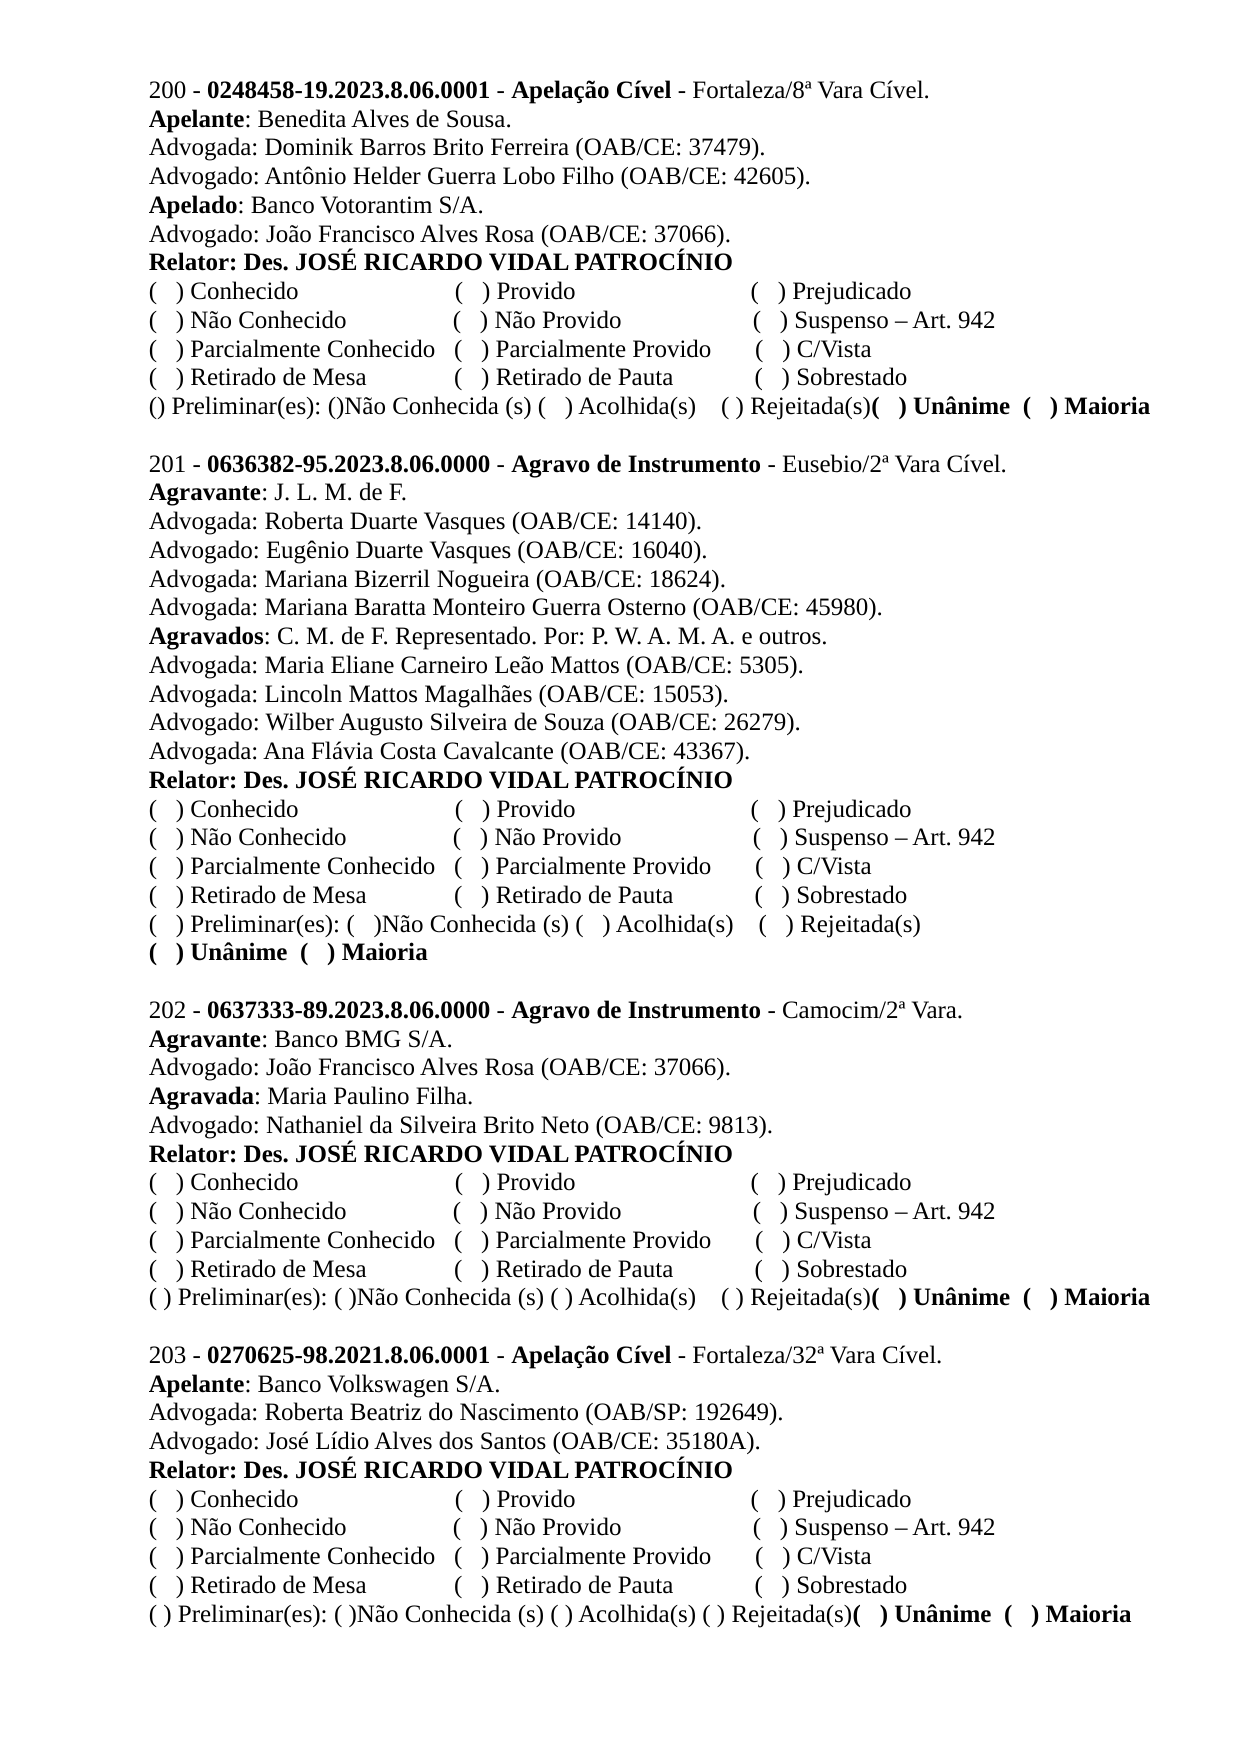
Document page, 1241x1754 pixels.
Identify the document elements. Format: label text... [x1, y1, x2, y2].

text Advogado: João Francisco Alves Rosa (OAB/CE: 37066). [148, 219, 1141, 247]
text Advogada: Mariana Bizerril Nogueira (OAB/CE: 18624). [148, 564, 1141, 592]
text Apelante: Benedita Alves de Sousa. [148, 104, 1141, 132]
text ( ) Preliminar(es): ( )Não Conhecida (s) ( ) Acolhida(s) ( ) Rejeitada(s)( ) Unânime ( ) Maioria [148, 1282, 1158, 1311]
text 202 - 0637333-89.2023.8.06.0000 - Agravo de Instrumento - Camocim/2ª Vara. [148, 995, 1141, 1024]
text ( ) Não Conhecido ( ) Não Provido ( ) Suspenso – Art. 942 [148, 1196, 1158, 1225]
text ( ) Conhecido ( ) Provido ( ) Prejudicado [148, 794, 1141, 822]
text Relator: Des. JOSÉ RICARDO VIDAL PATROCÍNIO [148, 247, 1141, 276]
text Agravada: Maria Paulino Filha. [148, 1081, 1141, 1110]
text Apelado: Banco Votorantim S/A. [148, 190, 1141, 219]
text 203 - 0270625-98.2021.8.06.0001 - Apelação Cível - Fortaleza/32ª Vara Cível. [148, 1340, 1141, 1369]
text ( ) Retirado de Mesa ( ) Retirado de Pauta ( ) Sobrestado [148, 362, 1158, 391]
text Agravante: Banco BMG S/A. [148, 1024, 1141, 1052]
text ( ) Conhecido ( ) Provido ( ) Prejudicado [148, 1484, 1141, 1512]
text Apelante: Banco Volkswagen S/A. [148, 1369, 1141, 1397]
text ( ) Conhecido ( ) Provido ( ) Prejudicado [148, 1167, 1141, 1196]
text Advogado: Nathaniel da Silveira Brito Neto (OAB/CE: 9813). [148, 1110, 1141, 1139]
text ( ) Retirado de Mesa ( ) Retirado de Pauta ( ) Sobrestado [148, 880, 1158, 909]
text Advogado: Eugênio Duarte Vasques (OAB/CE: 16040). [148, 535, 1141, 564]
text Advogado: Wilber Augusto Silveira de Souza (OAB/CE: 26279). [148, 707, 1141, 736]
text ( ) Parcialmente Conhecido ( ) Parcialmente Provido ( ) C/Vista [148, 1541, 1158, 1570]
text Advogada: Ana Flávia Costa Cavalcante (OAB/CE: 43367). [148, 736, 1141, 765]
text ( ) Não Conhecido ( ) Não Provido ( ) Suspenso – Art. 942 [148, 305, 1158, 334]
text 201 - 0636382-95.2023.8.06.0000 - Agravo de Instrumento - Eusebio/2ª Vara Cível. [148, 449, 1141, 477]
text () Preliminar(es): ()Não Conhecida (s) ( ) Acolhida(s) ( ) Rejeitada(s)( ) Unânime ( ) Maioria [148, 391, 1158, 420]
text ( ) Parcialmente Conhecido ( ) Parcialmente Provido ( ) C/Vista [148, 851, 1158, 880]
text ( ) Preliminar(es): ( )Não Conhecida (s) ( ) Acolhida(s) ( ) Rejeitada(s) [148, 909, 1158, 937]
text ( ) Não Conhecido ( ) Não Provido ( ) Suspenso – Art. 942 [148, 1512, 1158, 1541]
text ( ) Retirado de Mesa ( ) Retirado de Pauta ( ) Sobrestado [148, 1570, 1158, 1599]
text Relator: Des. JOSÉ RICARDO VIDAL PATROCÍNIO [148, 765, 1141, 794]
text Agravados: C. M. de F. Representado. Por: P. W. A. M. A. e outros. [148, 621, 1141, 650]
text Advogada: Roberta Duarte Vasques (OAB/CE: 14140). [148, 506, 1141, 535]
text Relator: Des. JOSÉ RICARDO VIDAL PATROCÍNIO [148, 1455, 1141, 1484]
text ( ) Retirado de Mesa ( ) Retirado de Pauta ( ) Sobrestado [148, 1254, 1158, 1282]
text Advogado: João Francisco Alves Rosa (OAB/CE: 37066). [148, 1052, 1141, 1081]
text ( ) Unânime ( ) Maioria [148, 937, 1158, 966]
text ( ) Preliminar(es): ( )Não Conhecida (s) ( ) Acolhida(s) ( ) Rejeitada(s)( ) Unânime ( ) Maioria [148, 1599, 1158, 1627]
text Advogado: Antônio Helder Guerra Lobo Filho (OAB/CE: 42605). [148, 161, 1141, 190]
text Advogada: Lincoln Mattos Magalhães (OAB/CE: 15053). [148, 679, 1141, 707]
text ( ) Conhecido ( ) Provido ( ) Prejudicado [148, 276, 1141, 305]
text Agravante: J. L. M. de F. [148, 477, 1141, 506]
text ( ) Parcialmente Conhecido ( ) Parcialmente Provido ( ) C/Vista [148, 1225, 1158, 1254]
text Advogada: Maria Eliane Carneiro Leão Mattos (OAB/CE: 5305). [148, 650, 1141, 679]
text Relator: Des. JOSÉ RICARDO VIDAL PATROCÍNIO [148, 1139, 1141, 1167]
text Advogada: Roberta Beatriz do Nascimento (OAB/SP: 192649). [148, 1397, 1141, 1426]
text ( ) Não Conhecido ( ) Não Provido ( ) Suspenso – Art. 942 [148, 822, 1158, 851]
text Advogada: Mariana Baratta Monteiro Guerra Osterno (OAB/CE: 45980). [148, 592, 1141, 621]
text Advogada: Dominik Barros Brito Ferreira (OAB/CE: 37479). [148, 132, 1141, 161]
text Advogado: José Lídio Alves dos Santos (OAB/CE: 35180A). [148, 1426, 1141, 1455]
text ( ) Parcialmente Conhecido ( ) Parcialmente Provido ( ) C/Vista [148, 334, 1158, 362]
text 200 - 0248458-19.2023.8.06.0001 - Apelação Cível - Fortaleza/8ª Vara Cível. [148, 75, 1141, 104]
